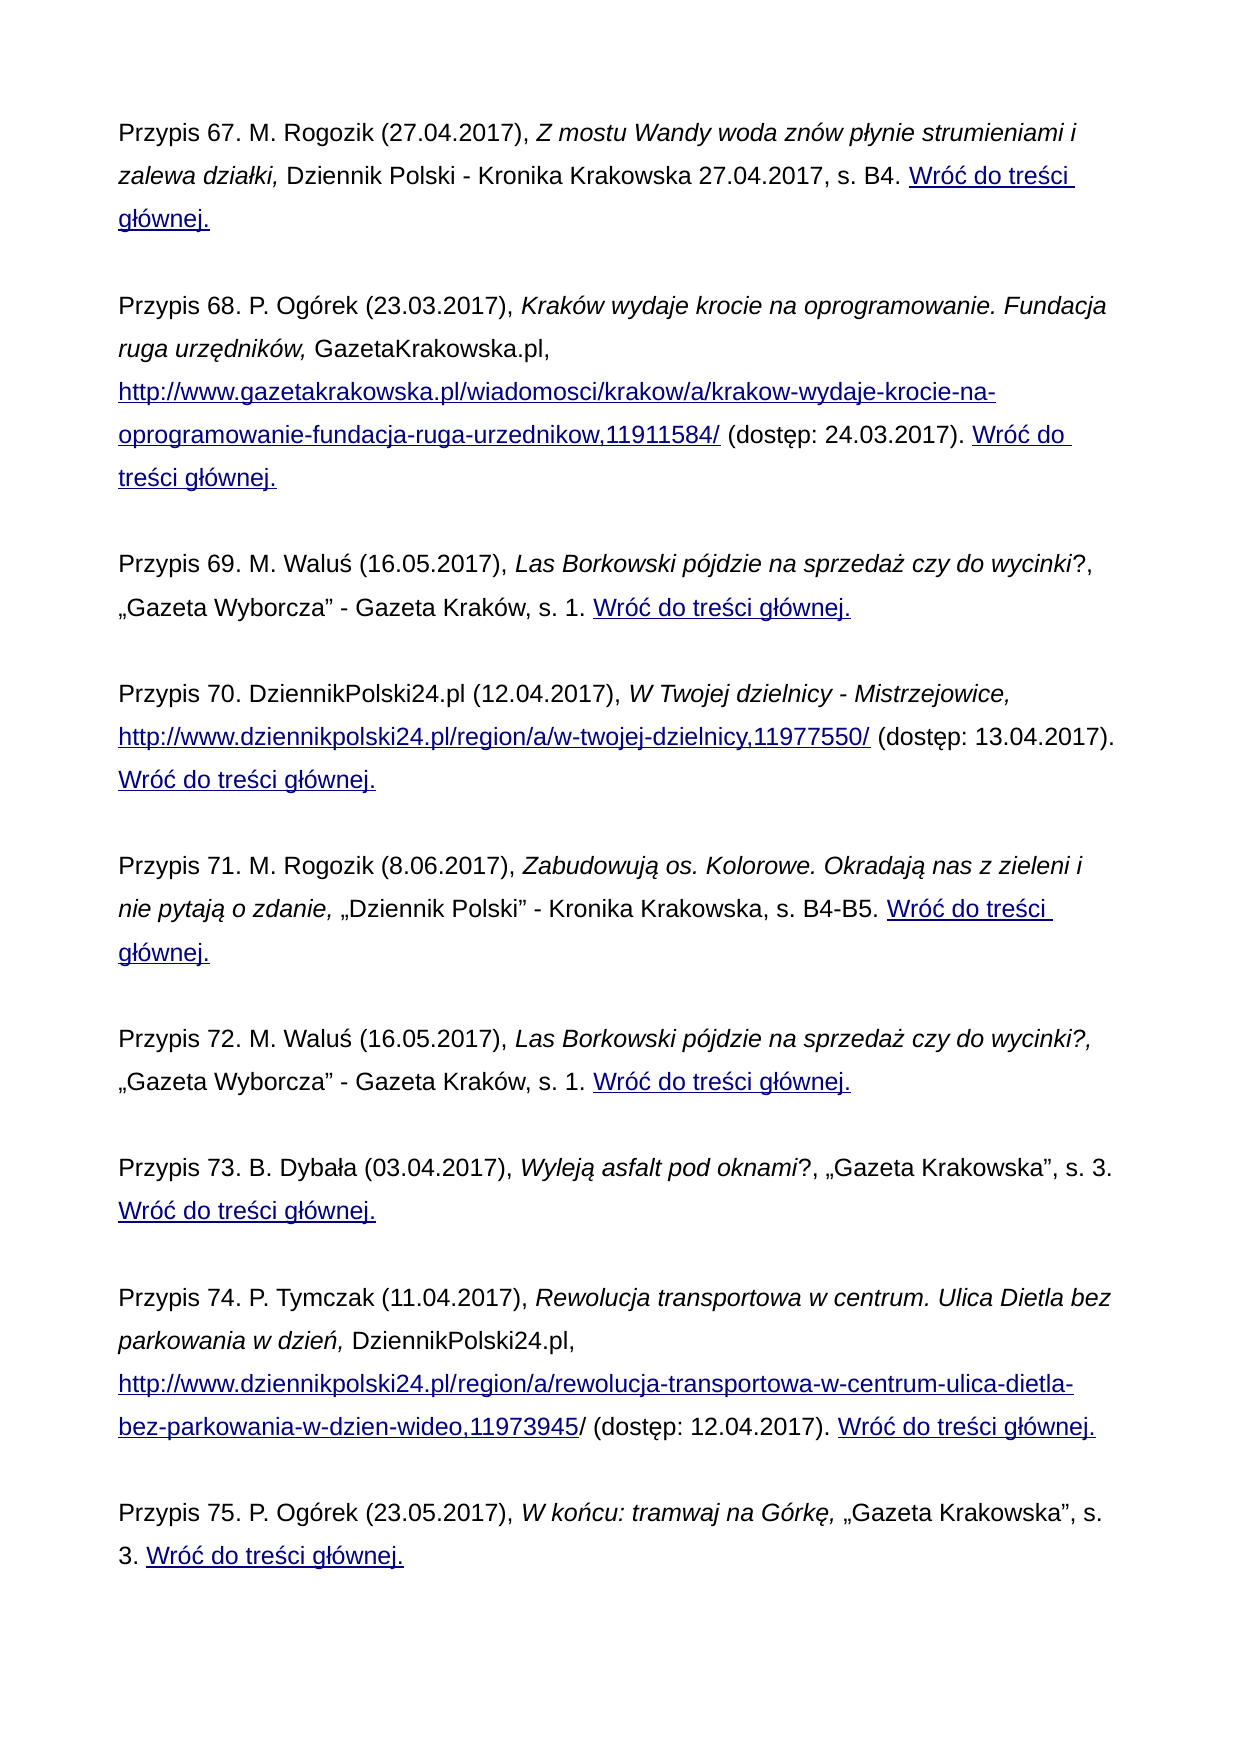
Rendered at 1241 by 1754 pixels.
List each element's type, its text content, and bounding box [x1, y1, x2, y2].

text Przypis 70. DziennikPolski24.pl (12.04.2017), W Twojej dzielnicy - Mistrzejowice, http://www.dziennikpolski24.pl/region/a/w-twojej-dzielnicy,11977550/ (dostęp: 13.04.2017). Wróć do treści głównej. [118, 679, 1122, 794]
text Przypis 67. M. Rogozik (27.04.2017), Z mostu Wandy woda znów płynie strumieniami i zalewa działki, Dziennik Polski - Kronika Krakowska 27.04.2017, s. B4. Wróć do treści głównej. [118, 118, 1122, 233]
text Przypis 75. P. Ogórek (23.05.2017), W końcu: tramwaj na Górkę, „Gazeta Krakowska”, s. 3. Wróć do treści głównej. [118, 1498, 1122, 1570]
text Przypis 69. M. Waluś (16.05.2017), Las Borkowski pójdzie na sprzedaż czy do wycinki?, „Gazeta Wyborcza” - Gazeta Kraków, s. 1. Wróć do treści głównej. [118, 549, 1122, 621]
text Przypis 72. M. Waluś (16.05.2017), Las Borkowski pójdzie na sprzedaż czy do wycinki?, „Gazeta Wyborcza” - Gazeta Kraków, s. 1. Wróć do treści głównej. [118, 1024, 1122, 1096]
text Przypis 68. P. Ogórek (23.03.2017), Kraków wydaje krocie na oprogramowanie. Fundacja ruga urzędników, GazetaKrakowska.pl, http://www.gazetakrakowska.pl/wiadomosci/krakow/a/krakow-wydaje-krocie-na-oprogramowanie-fundacja-ruga-urzednikow,11911584/ (dostęp: 24.03.2017). Wróć do treści głównej. [118, 291, 1122, 492]
text Przypis 71. M. Rogozik (8.06.2017), Zabudowują os. Kolorowe. Okradają nas z zieleni i nie pytają o zdanie, „Dziennik Polski” - Kronika Krakowska, s. B4-B5. Wróć do treści głównej. [118, 851, 1122, 966]
text Przypis 74. P. Tymczak (11.04.2017), Rewolucja transportowa w centrum. Ulica Dietla bez parkowania w dzień, DziennikPolski24.pl, http://www.dziennikpolski24.pl/region/a/rewolucja-transportowa-w-centrum-ulica-dietla-bez-parkowania-w-dzien-wideo,11973945/ (dostęp: 12.04.2017). Wróć do treści głównej. [118, 1282, 1122, 1441]
text Przypis 73. B. Dybała (03.04.2017), Wyleją asfalt pod oknami?, „Gazeta Krakowska”, s. 3. Wróć do treści głównej. [118, 1153, 1122, 1225]
